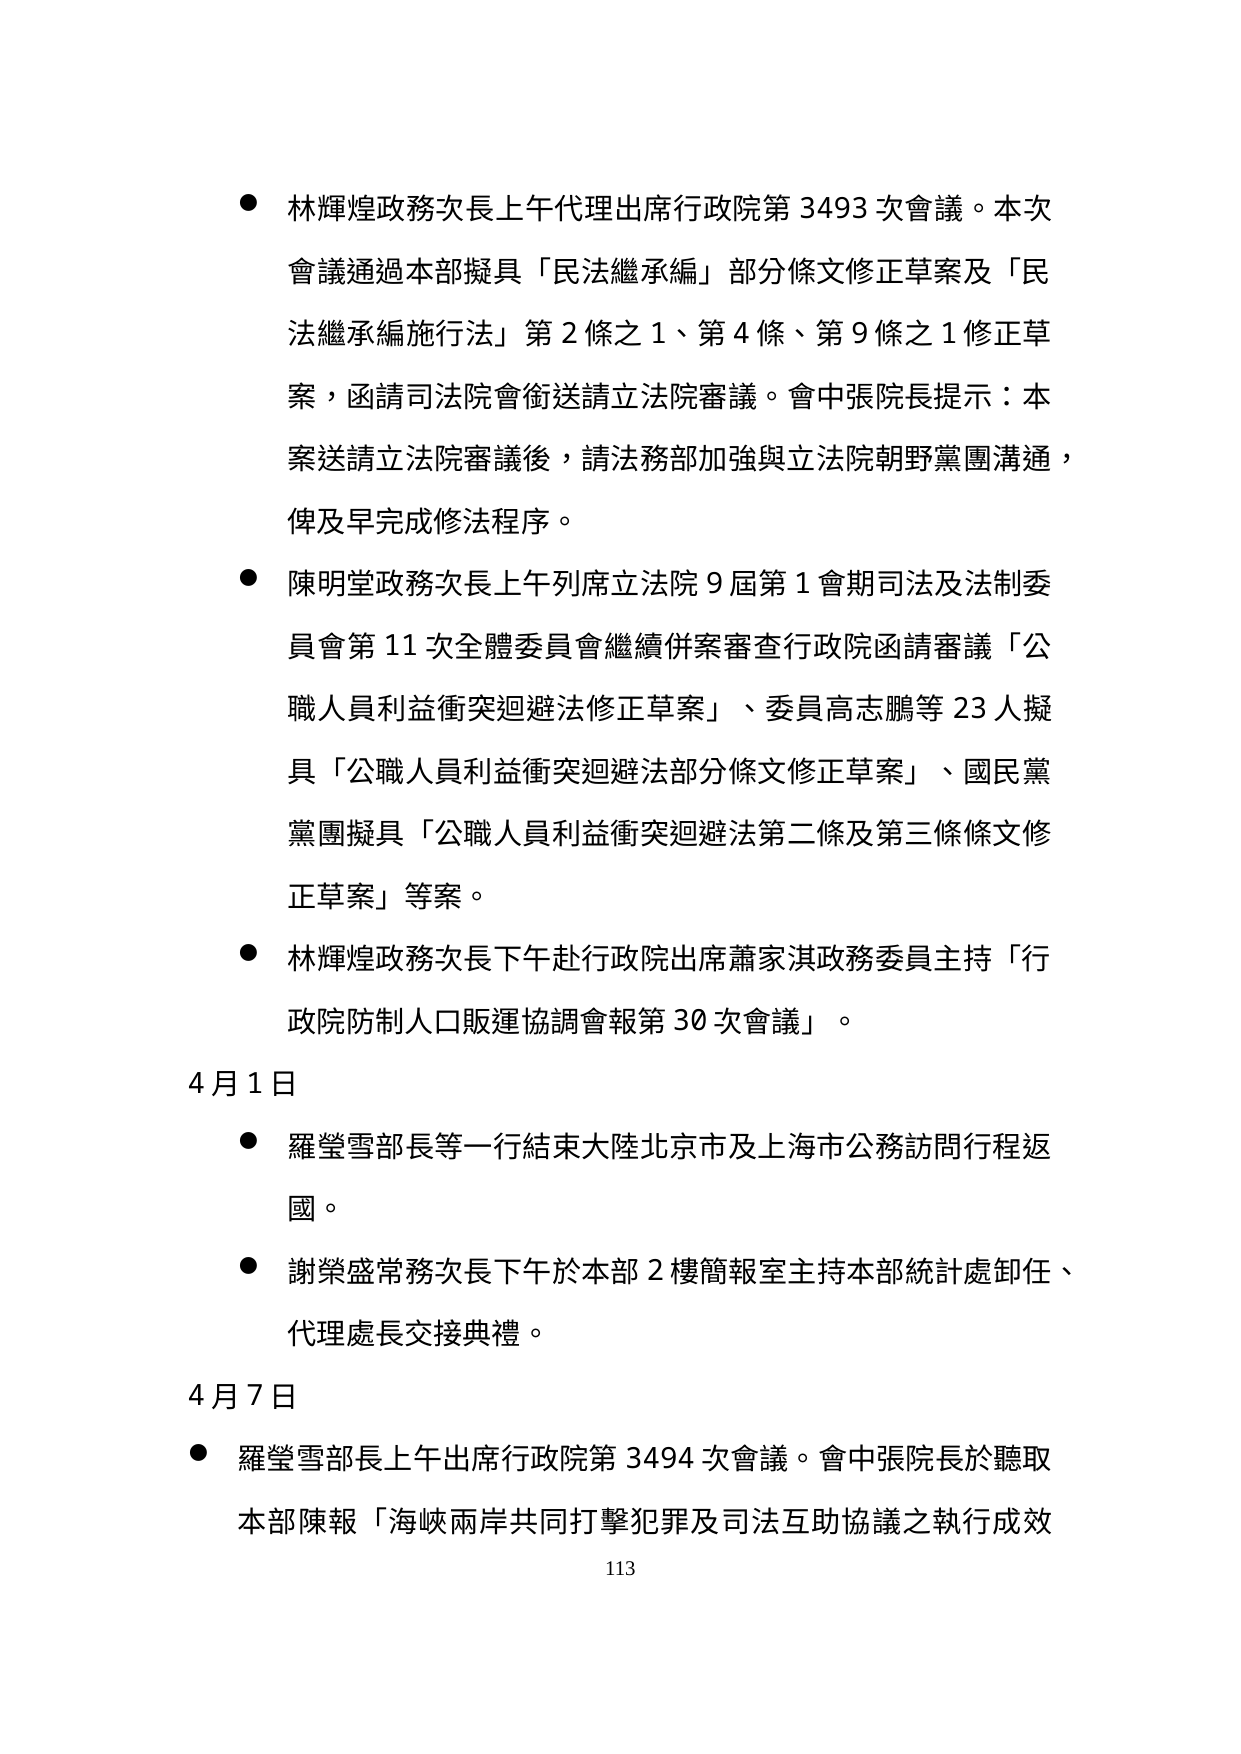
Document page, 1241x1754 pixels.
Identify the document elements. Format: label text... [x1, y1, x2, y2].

list 陳明堂政務次長上午列席立法院9屆第1會期司法及法制委員會第11次全體委員會繼續併案審查行政院函請審議「公職人員利益衝突迴避法修正草案」、委員高志鵬等23人擬具「公職人員利益衝突迴避法部分條文修正草案」、國民黨黨團擬具「公職人員利益衝突迴避法第二條及第三條條文修正草案」等案。 [237, 540, 1053, 915]
list 羅瑩雪部長上午出席行政院第3494次會議。會中張院長於聽取本部陳報「海峽兩岸共同打擊犯罪及司法互助協議之執行成效 [187, 1415, 1053, 1540]
list 林輝煌政務次長下午赴行政院出席蕭家淇政務委員主持「行政院防制人口販運協調會報第30次會議」。 [237, 915, 1053, 1040]
list 羅瑩雪部長等一行結束大陸北京市及上海市公務訪問行程返國。 [237, 1103, 1053, 1228]
list 謝榮盛常務次長下午於本部2樓簡報室主持本部統計處卸任、代理處長交接典禮。 [237, 1228, 1053, 1353]
text 4月1日 [187, 1040, 1053, 1103]
list 林輝煌政務次長上午代理出席行政院第3493次會議。本次會議通過本部擬具「民法繼承編」部分條文修正草案及「民法繼承編施行法」第2條之1、第4條、第9條之1修正草案，函請司法院會銜送請立法院審議。會中張院長提示：本案送請立法院審議後，請法務部加強與立法院朝野黨團溝通，俾及早完成修法程序。 [237, 165, 1053, 540]
text 4月7日 [187, 1353, 1053, 1415]
